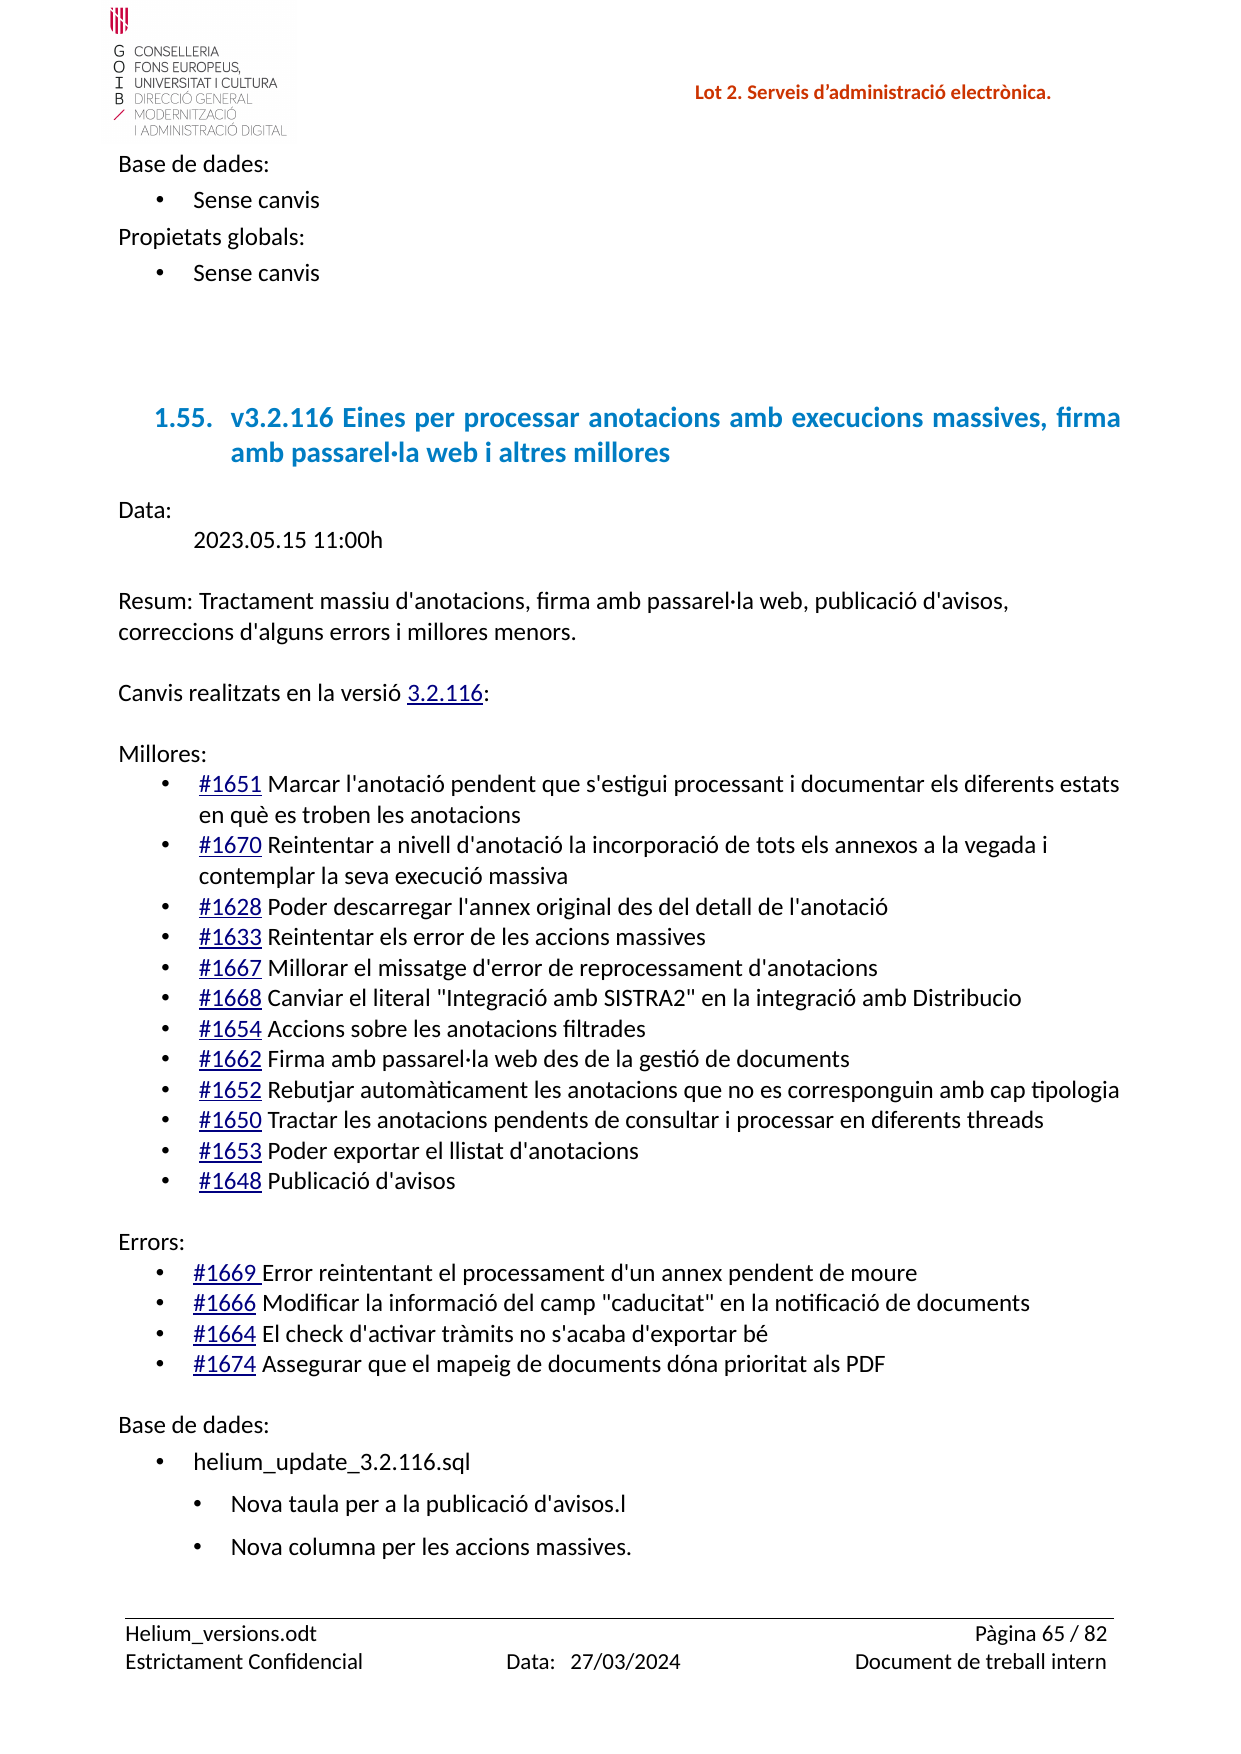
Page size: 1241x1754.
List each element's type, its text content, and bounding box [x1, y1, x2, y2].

subtitle v3.2.116 Eines per processar anotacions amb execucions massives, firma amb passarel·la web i altres millores [153, 399, 1122, 470]
list #1670 Reintentar a nivell d'anotació la incorporació de tots els annexos a la vegada i contemplar la seva execució massiva [161, 829, 1122, 891]
list #1633 Reintentar els error de les accions massives [161, 921, 1122, 952]
text Data: [118, 494, 1122, 524]
list #1648 Publicació d'avisos [161, 1165, 1122, 1196]
text Base de dades: [118, 1409, 1122, 1440]
list #1650 Tractar les anotacions pendents de consultar i processar en diferents threads [161, 1104, 1122, 1135]
list Nova columna per les accions massives. [193, 1531, 1122, 1561]
text Errors: [118, 1226, 1122, 1257]
list #1667 Millorar el missatge d'error de reprocessament d'anotacions [161, 952, 1122, 982]
list #1654 Accions sobre les anotacions filtrades [161, 1013, 1122, 1043]
text 2023.05.15 11:00h [118, 524, 1122, 555]
list #1653 Poder exportar el llistat d'anotacions [161, 1135, 1122, 1165]
text Canvis realitzats en la versió 3.2.116: [118, 677, 1122, 707]
list #1674 Assegurar que el mapeig de documents dóna prioritat als PDF [156, 1348, 1122, 1379]
list #1666 Modificar la informació del camp "caducitat" en la notificació de documents [156, 1287, 1122, 1318]
text Base de dades: [118, 148, 1122, 178]
list #1664 El check d'activar tràmits no s'acaba d'exportar bé [156, 1318, 1122, 1348]
text Millores: [118, 738, 1122, 768]
list #1652 Rebutjar automàticament les anotacions que no es corresponguin amb cap tipologia [161, 1074, 1122, 1104]
list #1669 Error reintentant el processament d'un annex pendent de moure [156, 1257, 1122, 1287]
list Sense canvis [156, 257, 1122, 288]
list helium_update_3.2.116.sql [156, 1446, 1122, 1476]
list #1651 Marcar l'anotació pendent que s'estigui processant i documentar els diferents estats en què es troben les anotacions [161, 768, 1122, 829]
list #1668 Canviar el literal "Integració amb SISTRA2" en la integració amb Distribucio [161, 982, 1122, 1013]
list #1662 Firma amb passarel·la web des de la gestió de documents [161, 1043, 1122, 1074]
picture [100, 0, 297, 144]
text Resum: Tractament massiu d'anotacions, firma amb passarel·la web, publicació d'avisos, correccions d'alguns errors i millores menors. [118, 585, 1122, 646]
text Propietats globals: [118, 221, 1122, 251]
list #1628 Poder descarregar l'annex original des del detall de l'anotació [161, 891, 1122, 921]
list Nova taula per a la publicació d'avisos.l [193, 1488, 1122, 1519]
list Sense canvis [156, 184, 1122, 215]
